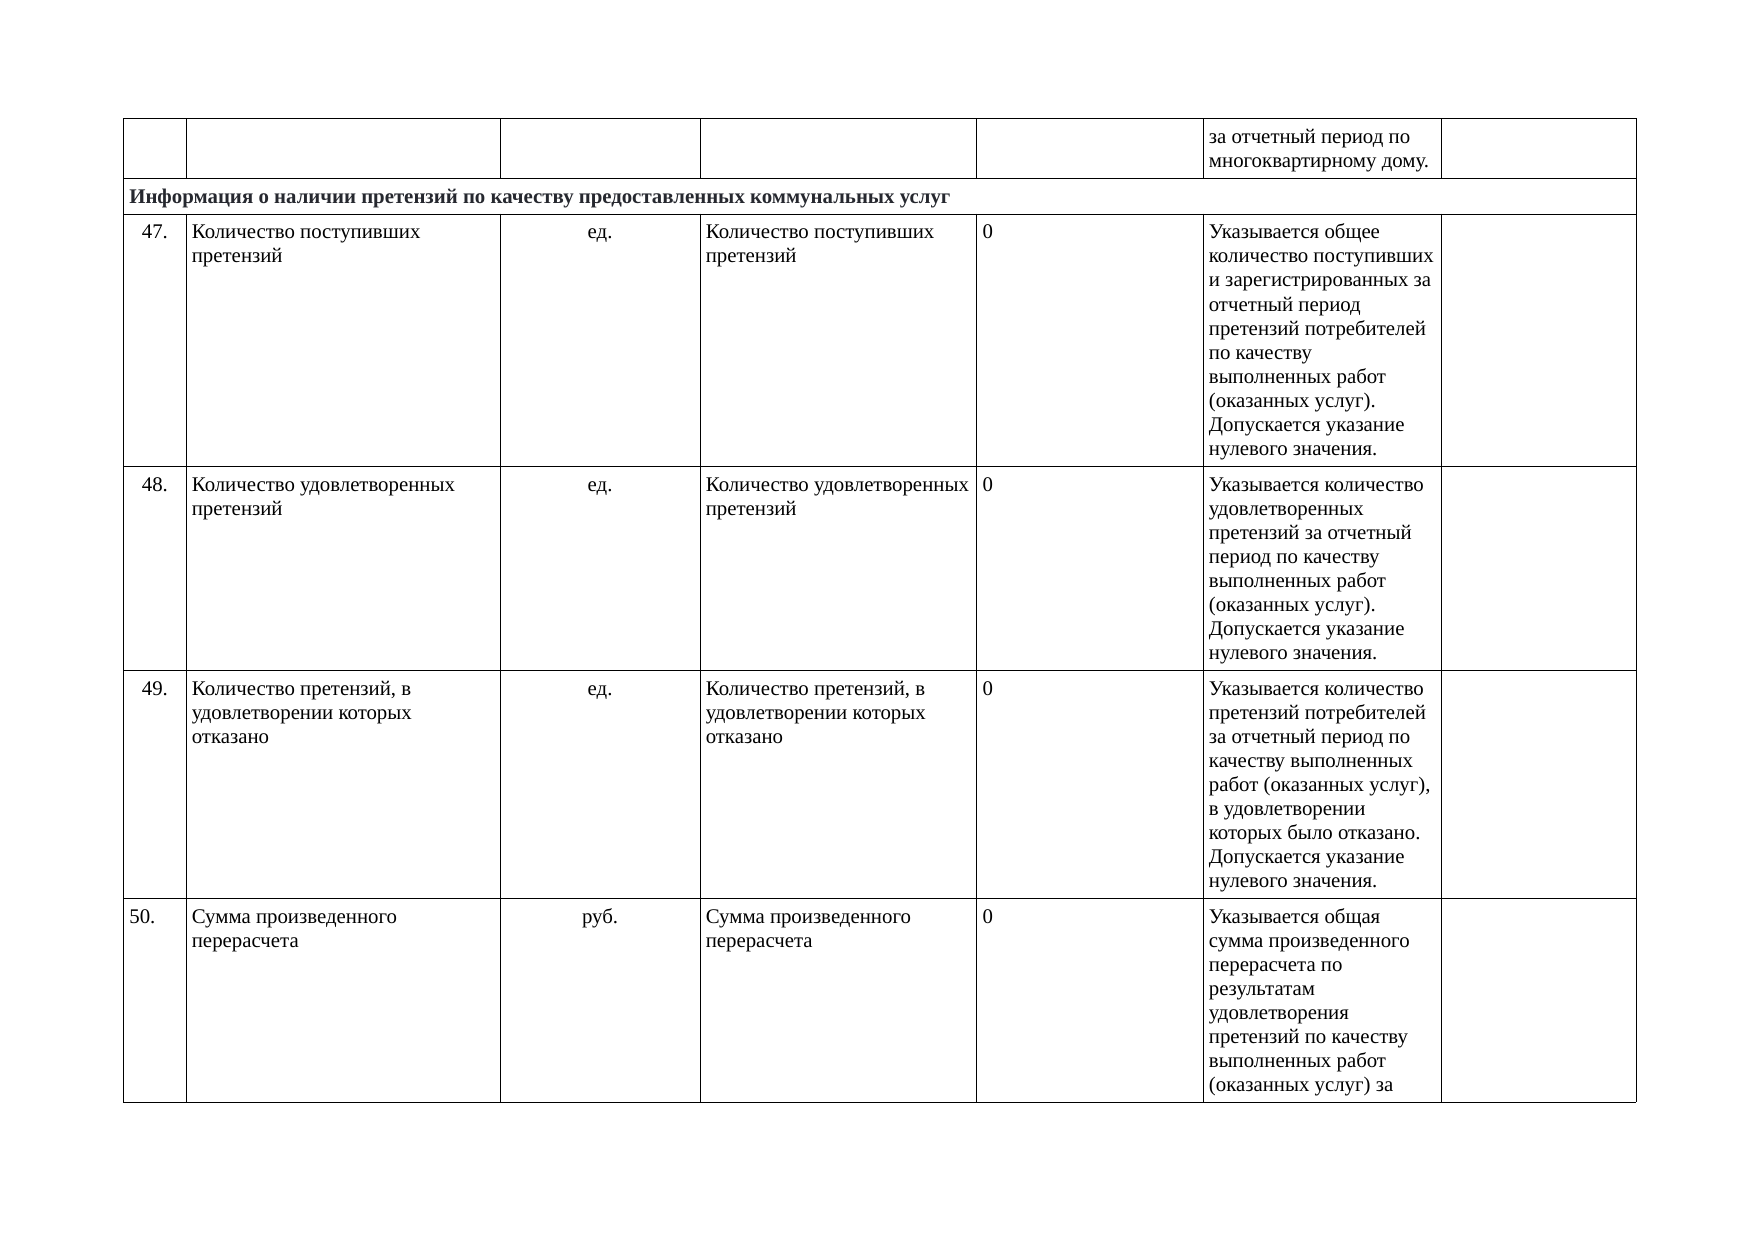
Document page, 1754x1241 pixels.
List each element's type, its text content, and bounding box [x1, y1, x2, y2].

table_cell Сумма произведенного перерасчета [701, 899, 976, 1102]
table_cell Информация о наличии претензий по качеству предоставленных коммунальных услуг [124, 179, 1636, 213]
table_cell [977, 119, 1203, 178]
table_cell Количество удовлетворенных претензий [187, 467, 500, 670]
table_cell руб. [501, 899, 700, 1102]
table_cell ед. [501, 671, 700, 898]
table_cell ед. [501, 215, 700, 466]
table_cell 0 [977, 215, 1203, 466]
table_cell Указывается общее количество поступивших и зарегистрированных за отчетный период претензий потребителей по качеству выполненных работ (оказанных услуг). Допускается указание нулевого значения. [1204, 215, 1441, 466]
table_cell 0 [977, 671, 1203, 898]
table_cell Указывается количество удовлетворенных претензий за отчетный период по качеству выполненных работ (оказанных услуг). Допускается указание нулевого значения. [1204, 467, 1441, 670]
table_cell 0 [977, 899, 1203, 1102]
table_cell [1442, 119, 1636, 178]
table_cell 48. [124, 467, 186, 670]
table_cell 47. [124, 215, 186, 466]
table_cell [1442, 671, 1636, 898]
table_cell Сумма произведенного перерасчета [187, 899, 500, 1102]
table_cell [1442, 899, 1636, 1102]
table_cell ед. [501, 467, 700, 670]
table_cell Количество поступивших претензий [701, 215, 976, 466]
table_cell Количество поступивших претензий [187, 215, 500, 466]
table_cell [1442, 215, 1636, 466]
table_cell [501, 119, 700, 178]
table_cell 0 [977, 467, 1203, 670]
table_cell Количество претензий, в удовлетворении которых отказано [701, 671, 976, 898]
table_cell [1442, 467, 1636, 670]
table_cell 50. [124, 899, 186, 1102]
table_cell Указывается общая сумма произведенного перерасчета по результатам удовлетворения претензий по качеству выполненных работ (оказанных услуг) за [1204, 899, 1441, 1102]
table_cell за отчетный период по многоквартирному дому. [1204, 119, 1441, 178]
table_cell Указывается количество претензий потребителей за отчетный период по качеству выполненных работ (оказанных услуг), в удовлетворении которых было отказано. Допускается указание нулевого значения. [1204, 671, 1441, 898]
table_cell [124, 119, 186, 178]
table_cell [187, 119, 500, 178]
table_cell 49. [124, 671, 186, 898]
table_cell Количество претензий, в удовлетворении которых отказано [187, 671, 500, 898]
table_cell [701, 119, 976, 178]
table_cell Количество удовлетворенных претензий [701, 467, 976, 670]
